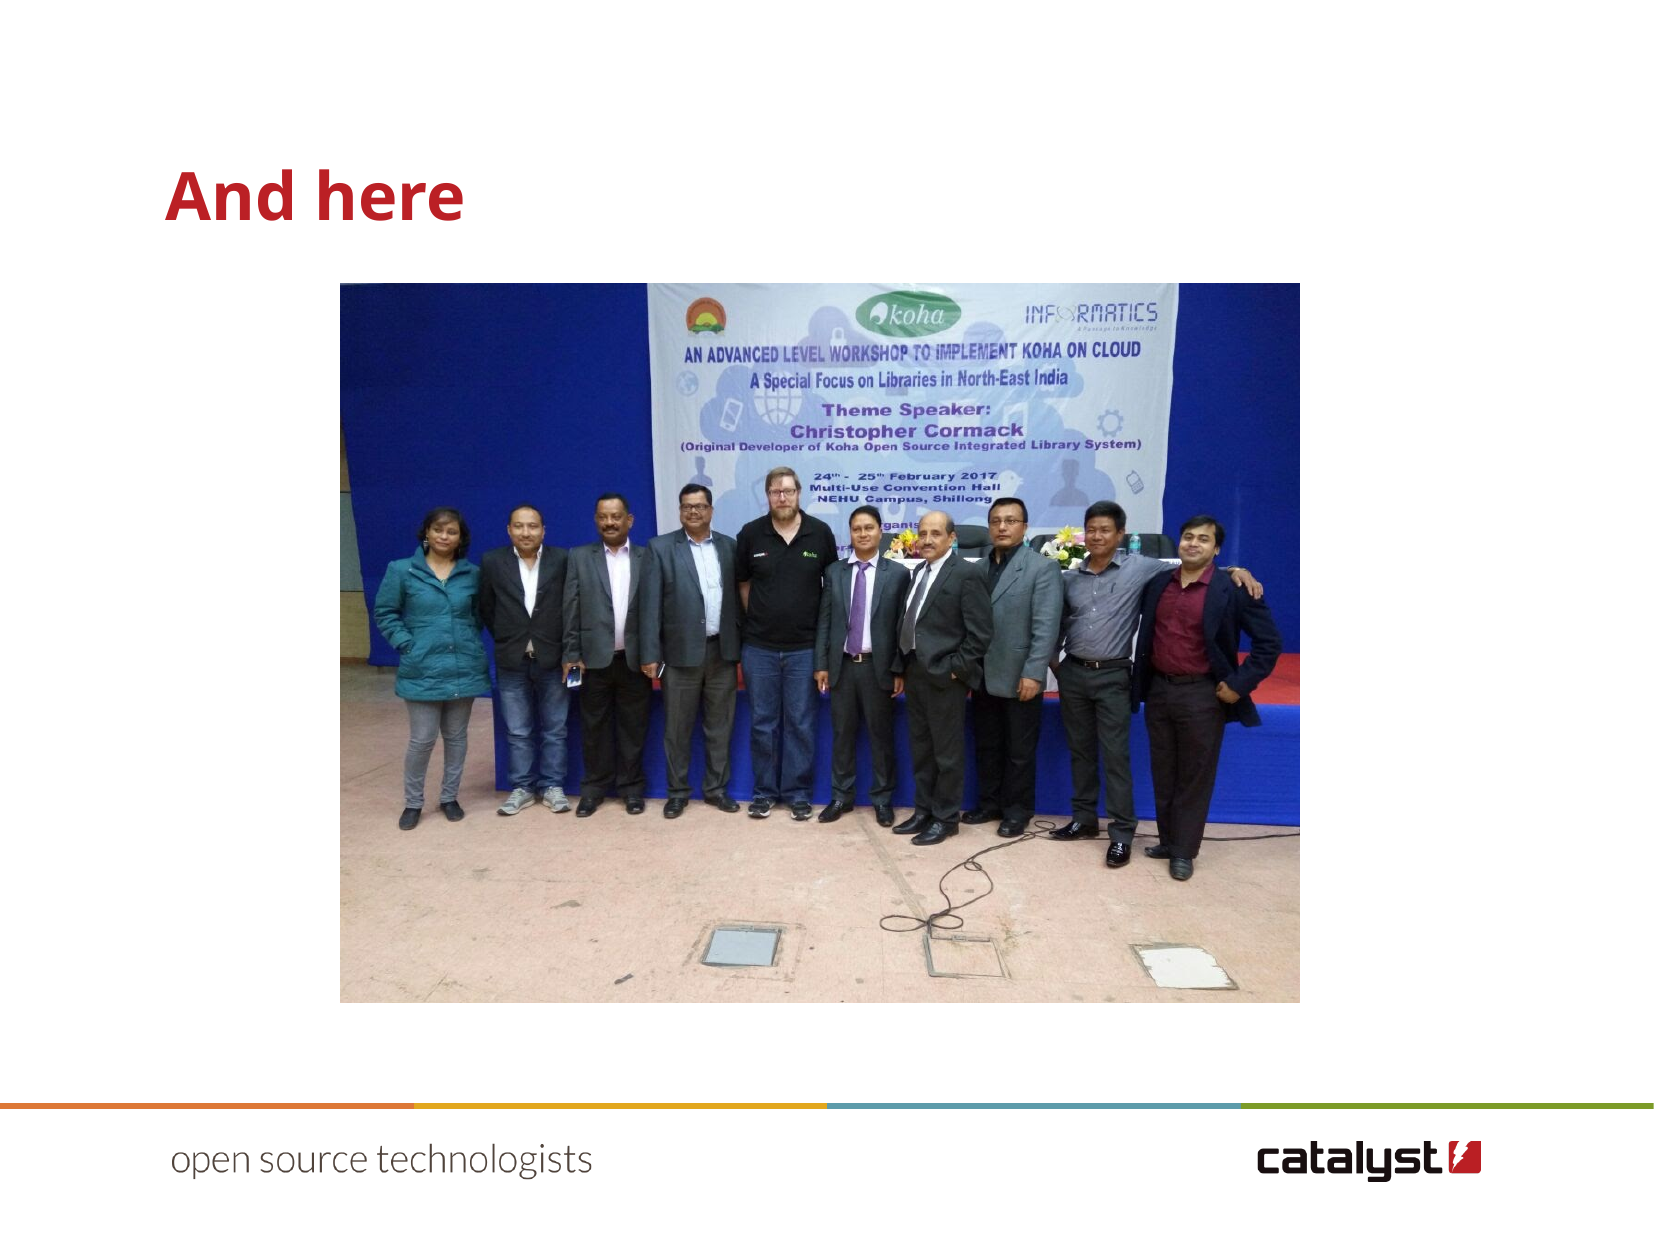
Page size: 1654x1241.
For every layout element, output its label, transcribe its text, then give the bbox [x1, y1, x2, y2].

picture [340, 283, 1300, 1003]
picture [0, 1103, 1654, 1182]
title And here [165, 90, 1489, 298]
